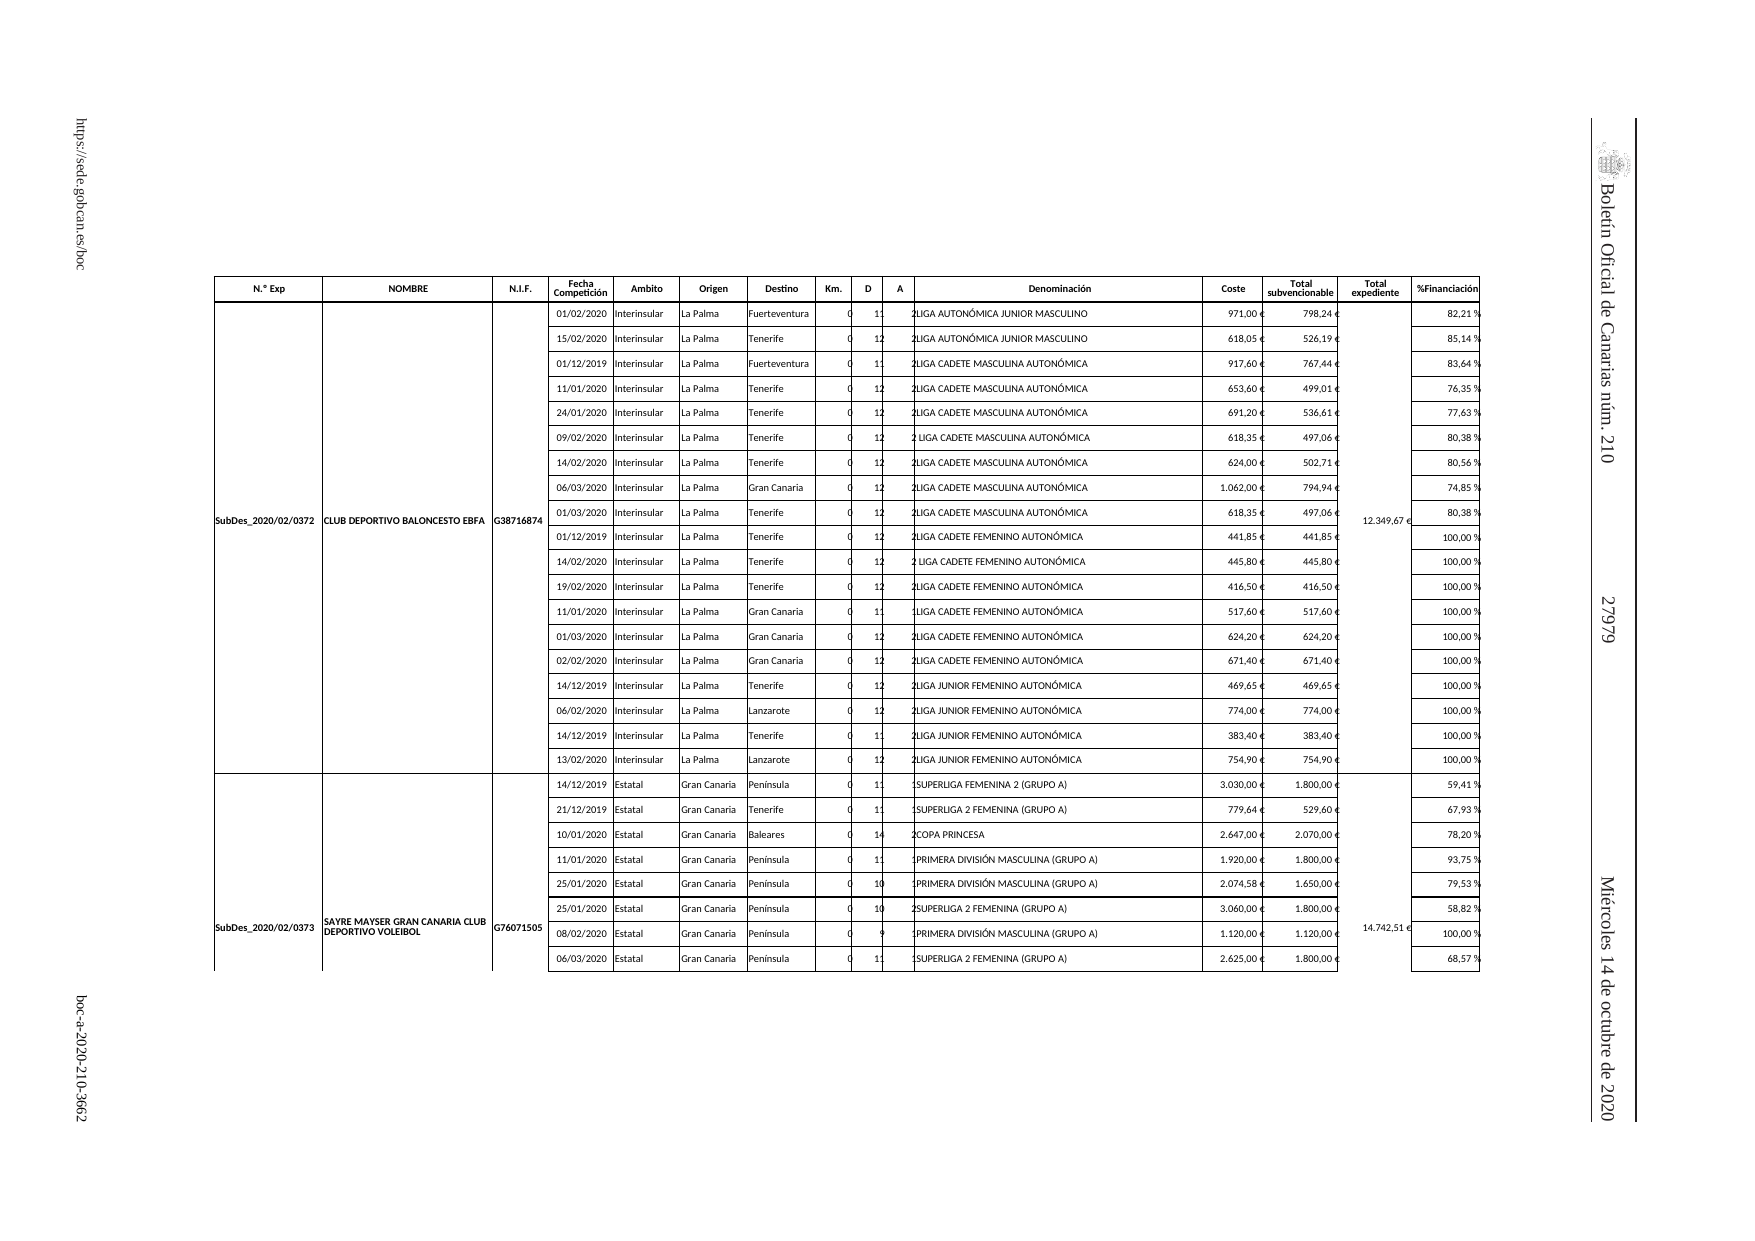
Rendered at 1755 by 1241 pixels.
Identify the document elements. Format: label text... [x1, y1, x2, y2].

table_cell Tenerife [748, 327, 815, 351]
table_cell 2 [883, 501, 914, 524]
table_cell 2 [883, 898, 914, 921]
table_cell Gran Canaria [680, 922, 747, 946]
table_cell LIGA CADETE MASCULINA AUTONÓMICA [915, 426, 1202, 450]
table_cell 68,57 % [1412, 947, 1479, 971]
table_cell 445,80 € [1263, 550, 1337, 574]
table_cell 10 [852, 898, 882, 921]
table_cell 671,40 € [1263, 650, 1337, 673]
table_cell 2.647,00 € [1203, 823, 1262, 847]
table_cell COPA PRINCESA [915, 823, 1202, 847]
table_cell 445,80 € [1203, 550, 1262, 574]
table_cell 100,00 % [1412, 749, 1479, 772]
table_cell Interinsular [614, 674, 679, 698]
table_cell 15/02/2020 [549, 327, 613, 351]
table_cell 536,61 € [1263, 402, 1337, 425]
table_cell Gran Canaria [748, 476, 815, 500]
table_cell 100,00 % [1412, 922, 1479, 946]
table_cell 1.800,00 € [1263, 898, 1337, 921]
table_cell 517,60 € [1203, 600, 1262, 624]
table_cell LIGA CADETE FEMENINO AUTONÓMICA [915, 550, 1202, 574]
table_cell 416,50 € [1263, 575, 1337, 599]
table_cell Interinsular [614, 377, 679, 401]
table_cell 1.120,00 € [1203, 922, 1262, 946]
table_cell 78,20 % [1412, 823, 1479, 847]
table_cell 0 [816, 922, 851, 946]
table_cell La Palma [680, 650, 747, 673]
table_cell LIGA AUTONÓMICA JUNIOR MASCULINO [915, 303, 1202, 326]
table_cell La Palma [680, 724, 747, 748]
table_cell LIGA CADETE MASCULINA AUTONÓMICA [915, 352, 1202, 376]
table_cell 0 [816, 823, 851, 847]
table_cell Interinsular [614, 451, 679, 475]
table_cell 798,24 € [1263, 303, 1337, 326]
table_cell 02/02/2020 [549, 650, 613, 673]
table_header Ambito [614, 277, 679, 301]
table_cell LIGA CADETE MASCULINA AUTONÓMICA [915, 377, 1202, 401]
table_header Coste [1203, 277, 1262, 301]
table_cell 08/02/2020 [549, 922, 613, 946]
table_cell Tenerife [748, 575, 815, 599]
table_cell 58,82 % [1412, 898, 1479, 921]
table_cell Península [748, 848, 815, 872]
table_cell Península [748, 922, 815, 946]
table_cell 80,56 % [1412, 451, 1479, 475]
table_cell 529,60 € [1263, 798, 1337, 822]
table_cell 14 [852, 823, 882, 847]
table_cell 2 [883, 823, 914, 847]
table_cell 1 [883, 798, 914, 822]
table_cell 0 [816, 873, 851, 896]
table_cell Gran Canaria [748, 625, 815, 648]
table_cell 11/01/2020 [549, 377, 613, 401]
table_cell 0 [816, 526, 851, 549]
table_cell 14/02/2020 [549, 550, 613, 574]
table_cell 767,44 € [1263, 352, 1337, 376]
table_cell 12 [852, 650, 882, 673]
table_cell LIGA AUTONÓMICA JUNIOR MASCULINO [915, 327, 1202, 351]
table_cell La Palma [680, 575, 747, 599]
table_cell Península [748, 873, 815, 896]
table_cell 0 [816, 303, 851, 326]
table_cell 14/02/2020 [549, 451, 613, 475]
table_cell 12 [852, 501, 882, 524]
table_header Origen [680, 277, 747, 301]
table_cell 0 [816, 774, 851, 797]
table_cell Interinsular [614, 600, 679, 624]
table_cell 469,65 € [1263, 674, 1337, 698]
table_cell Lanzarote [748, 699, 815, 723]
table_cell 80,38 % [1412, 426, 1479, 450]
table_cell LIGA CADETE MASCULINA AUTONÓMICA [915, 476, 1202, 500]
table_cell La Palma [680, 501, 747, 524]
table_cell La Palma [680, 550, 747, 574]
table_cell 2 [883, 526, 914, 549]
table_cell 01/03/2020 [549, 625, 613, 648]
table_header N.I.F. [493, 277, 548, 301]
table_cell Gran Canaria [748, 650, 815, 673]
table_cell 1 [883, 922, 914, 946]
table_cell 100,00 % [1412, 600, 1479, 624]
table_cell La Palma [680, 600, 747, 624]
table_cell 11 [852, 798, 882, 822]
table_cell 1 [883, 848, 914, 872]
table_cell 0 [816, 352, 851, 376]
table_cell La Palma [680, 426, 747, 450]
table_cell 691,20 € [1203, 402, 1262, 425]
table_cell SUPERLIGA 2 FEMENINA (GRUPO A) [915, 798, 1202, 822]
table_cell Interinsular [614, 303, 679, 326]
table_cell 12 [852, 674, 882, 698]
table_header NOMBRE [323, 277, 492, 301]
table_cell 24/01/2020 [549, 402, 613, 425]
table_cell 0 [816, 377, 851, 401]
table_cell 1.062,00 € [1203, 476, 1262, 500]
table_cell SubDes_2020/02/0372 [215, 303, 322, 772]
table_header Total expediente [1338, 277, 1411, 301]
table_cell Estatal [614, 823, 679, 847]
table_cell Tenerife [748, 426, 815, 450]
table_cell 100,00 % [1412, 699, 1479, 723]
table_cell 12 [852, 575, 882, 599]
table_cell Interinsular [614, 550, 679, 574]
table_cell La Palma [680, 377, 747, 401]
table_cell Gran Canaria [680, 873, 747, 896]
table_cell Gran Canaria [680, 947, 747, 971]
table_cell 82,21 % [1412, 303, 1479, 326]
table_cell 0 [816, 947, 851, 971]
table_cell 2 [883, 451, 914, 475]
table_cell Interinsular [614, 724, 679, 748]
table_cell SubDes_2020/02/0373 [215, 774, 322, 971]
table_cell 0 [816, 848, 851, 872]
table_cell LIGA JUNIOR FEMENINO AUTONÓMICA [915, 749, 1202, 772]
table_cell G76071505 [493, 774, 548, 971]
table_cell 1 [883, 947, 914, 971]
table_cell 0 [816, 650, 851, 673]
table_cell SAYRE MAYSER GRAN CANARIA CLUB DEPORTIVO VOLEIBOL [323, 774, 492, 971]
table_header Km. [816, 277, 851, 301]
table_cell 502,71 € [1263, 451, 1337, 475]
table_cell 9 [852, 922, 882, 946]
table_cell Fuerteventura [748, 352, 815, 376]
table_cell 59,41 % [1412, 774, 1479, 797]
table_cell 2 [883, 575, 914, 599]
table_cell 0 [816, 402, 851, 425]
table_cell Lanzarote [748, 749, 815, 772]
table_cell SUPERLIGA 2 FEMENINA (GRUPO A) [915, 898, 1202, 921]
table_cell PRIMERA DIVISIÓN MASCULINA (GRUPO A) [915, 922, 1202, 946]
table_cell 2 [883, 674, 914, 698]
table_cell 11 [852, 600, 882, 624]
table_cell 11 [852, 774, 882, 797]
table_cell 12 [852, 749, 882, 772]
table_cell 19/02/2020 [549, 575, 613, 599]
table_cell Estatal [614, 798, 679, 822]
table_header Total subvencionable [1263, 277, 1337, 301]
table_cell 0 [816, 898, 851, 921]
table_cell 0 [816, 724, 851, 748]
table_cell 12 [852, 625, 882, 648]
text Boletín Oficial de Canarias núm. 210 [1598, 183, 1618, 464]
table_cell 2 [883, 650, 914, 673]
table_cell 1.920,00 € [1203, 848, 1262, 872]
table_cell La Palma [680, 526, 747, 549]
table_cell 469,65 € [1203, 674, 1262, 698]
table_cell 383,40 € [1203, 724, 1262, 748]
table_cell 14/12/2019 [549, 674, 613, 698]
table_cell 917,60 € [1203, 352, 1262, 376]
table_cell 100,00 % [1412, 650, 1479, 673]
table_cell 01/12/2019 [549, 526, 613, 549]
text https://sede.gobcan.es/boc [73, 118, 90, 273]
table_cell 25/01/2020 [549, 873, 613, 896]
table_cell 11 [852, 724, 882, 748]
table_cell SUPERLIGA FEMENINA 2 (GRUPO A) [915, 774, 1202, 797]
table_cell Interinsular [614, 501, 679, 524]
table_cell 12 [852, 526, 882, 549]
table_cell LIGA CADETE FEMENINO AUTONÓMICA [915, 526, 1202, 549]
table_cell 85,14 % [1412, 327, 1479, 351]
table_cell 1.800,00 € [1263, 947, 1337, 971]
table_cell Baleares [748, 823, 815, 847]
table_cell 416,50 € [1203, 575, 1262, 599]
table_cell Tenerife [748, 526, 815, 549]
table_cell 2.625,00 € [1203, 947, 1262, 971]
table_cell 21/12/2019 [549, 798, 613, 822]
table_cell Estatal [614, 898, 679, 921]
table_cell 01/12/2019 [549, 352, 613, 376]
text 27979 [1598, 597, 1618, 646]
table_cell 1 [883, 600, 914, 624]
table_cell 0 [816, 476, 851, 500]
table_cell PRIMERA DIVISIÓN MASCULINA (GRUPO A) [915, 873, 1202, 896]
table_cell 12 [852, 426, 882, 450]
table_cell 2 [883, 402, 914, 425]
table_cell La Palma [680, 674, 747, 698]
table_cell Interinsular [614, 749, 679, 772]
table_cell 83,64 % [1412, 352, 1479, 376]
table_cell 0 [816, 625, 851, 648]
table_cell 526,19 € [1263, 327, 1337, 351]
table_cell 774,00 € [1263, 699, 1337, 723]
table_cell 67,93 % [1412, 798, 1479, 822]
table_cell 0 [816, 550, 851, 574]
table_cell 624,20 € [1263, 625, 1337, 648]
table_cell 12 [852, 699, 882, 723]
table_cell 12 [852, 327, 882, 351]
table_cell 1 [883, 774, 914, 797]
table_cell 624,20 € [1203, 625, 1262, 648]
table_cell Estatal [614, 922, 679, 946]
text boc-a-2020-210-3662 [74, 995, 91, 1124]
table_cell LIGA CADETE FEMENINO AUTONÓMICA [915, 650, 1202, 673]
table_cell 2.070,00 € [1263, 823, 1337, 847]
table_cell Interinsular [614, 699, 679, 723]
table_cell Península [748, 947, 815, 971]
table_cell 12 [852, 451, 882, 475]
table_cell 10 [852, 873, 882, 896]
table_cell 971,00 € [1203, 303, 1262, 326]
table_cell 624,00 € [1203, 451, 1262, 475]
table_cell Interinsular [614, 625, 679, 648]
table_cell Fuerteventura [748, 303, 815, 326]
table_cell La Palma [680, 451, 747, 475]
table_cell LIGA JUNIOR FEMENINO AUTONÓMICA [915, 699, 1202, 723]
table_cell 754,90 € [1203, 749, 1262, 772]
table_cell 100,00 % [1412, 575, 1479, 599]
table_cell 2 [883, 377, 914, 401]
table_cell G38716874 [493, 303, 548, 772]
table_cell 1.800,00 € [1263, 848, 1337, 872]
table_cell La Palma [680, 625, 747, 648]
table_cell Tenerife [748, 377, 815, 401]
table_cell LIGA CADETE MASCULINA AUTONÓMICA [915, 501, 1202, 524]
table_cell 12 [852, 550, 882, 574]
table_cell 1.120,00 € [1263, 922, 1337, 946]
table_cell La Palma [680, 327, 747, 351]
table_cell 11 [852, 848, 882, 872]
table_cell Gran Canaria [680, 848, 747, 872]
table_cell 2 [883, 724, 914, 748]
table_cell 14/12/2019 [549, 774, 613, 797]
table_cell Gran Canaria [680, 898, 747, 921]
table_cell Península [748, 774, 815, 797]
table_cell 09/02/2020 [549, 426, 613, 450]
table_cell 2 [883, 625, 914, 648]
table_cell 754,90 € [1263, 749, 1337, 772]
table_cell Interinsular [614, 575, 679, 599]
table_cell La Palma [680, 303, 747, 326]
table_cell 1.800,00 € [1263, 774, 1337, 797]
table_cell 2 [883, 426, 914, 450]
table_cell Estatal [614, 774, 679, 797]
table_cell 06/03/2020 [549, 947, 613, 971]
table_cell 0 [816, 426, 851, 450]
table_cell 0 [816, 798, 851, 822]
table_header %Financiación [1412, 277, 1479, 301]
table_cell Interinsular [614, 426, 679, 450]
table_cell 0 [816, 674, 851, 698]
table_header N.º Exp [215, 277, 322, 301]
table_cell 497,06 € [1263, 426, 1337, 450]
table_cell 0 [816, 501, 851, 524]
table_cell 618,35 € [1203, 501, 1262, 524]
table_cell 77,63 % [1412, 402, 1479, 425]
table_cell Tenerife [748, 550, 815, 574]
table_cell 11/01/2020 [549, 848, 613, 872]
table_cell LIGA CADETE FEMENINO AUTONÓMICA [915, 575, 1202, 599]
table_cell 0 [816, 451, 851, 475]
table_header Denominación [915, 277, 1202, 301]
table_cell PRIMERA DIVISIÓN MASCULINA (GRUPO A) [915, 848, 1202, 872]
table_cell 0 [816, 575, 851, 599]
table_cell 11 [852, 303, 882, 326]
table_cell Tenerife [748, 402, 815, 425]
table_cell Interinsular [614, 402, 679, 425]
table_cell Tenerife [748, 501, 815, 524]
table_cell 2 [883, 476, 914, 500]
table_cell 2 [883, 550, 914, 574]
table_cell CLUB DEPORTIVO BALONCESTO EBFA [323, 303, 492, 772]
table_cell 0 [816, 600, 851, 624]
table_cell 79,53 % [1412, 873, 1479, 896]
table_cell 2 [883, 749, 914, 772]
table_cell Tenerife [748, 724, 815, 748]
table_cell Gran Canaria [680, 774, 747, 797]
table_cell Interinsular [614, 352, 679, 376]
table_cell 14/12/2019 [549, 724, 613, 748]
table_cell Interinsular [614, 327, 679, 351]
table_cell 517,60 € [1263, 600, 1337, 624]
table_cell 1.650,00 € [1263, 873, 1337, 896]
table_cell 2 [883, 303, 914, 326]
table_cell SUPERLIGA 2 FEMENINA (GRUPO A) [915, 947, 1202, 971]
table_header A [883, 277, 914, 301]
table_cell La Palma [680, 352, 747, 376]
table_header D [852, 277, 882, 301]
table_cell 3.060,00 € [1203, 898, 1262, 921]
table_cell 671,40 € [1203, 650, 1262, 673]
table_cell 12 [852, 476, 882, 500]
table_cell 2.074,58 € [1203, 873, 1262, 896]
table_cell 497,06 € [1263, 501, 1337, 524]
table_cell 12.349,67 € [1338, 303, 1411, 772]
table_cell 01/02/2020 [549, 303, 613, 326]
table_cell 794,94 € [1263, 476, 1337, 500]
table_cell 441,85 € [1203, 526, 1262, 549]
table_cell 12 [852, 402, 882, 425]
table_cell 0 [816, 327, 851, 351]
table_cell 100,00 % [1412, 526, 1479, 549]
text Miércoles 14 de octubre de 2020 [1598, 876, 1618, 1124]
table_cell 11 [852, 947, 882, 971]
table_cell Interinsular [614, 526, 679, 549]
table_cell 0 [816, 699, 851, 723]
table_cell LIGA CADETE FEMENINO AUTONÓMICA [915, 625, 1202, 648]
table_cell 76,35 % [1412, 377, 1479, 401]
table_cell 12 [852, 377, 882, 401]
table_header Destino [748, 277, 815, 301]
table_cell 441,85 € [1263, 526, 1337, 549]
table_cell 11/01/2020 [549, 600, 613, 624]
table_cell Gran Canaria [748, 600, 815, 624]
table_cell LIGA CADETE MASCULINA AUTONÓMICA [915, 451, 1202, 475]
table_cell Estatal [614, 947, 679, 971]
table_cell La Palma [680, 699, 747, 723]
table_cell 14.742,51 € [1338, 774, 1411, 971]
table_cell 100,00 % [1412, 625, 1479, 648]
table_cell 774,00 € [1203, 699, 1262, 723]
table_cell 13/02/2020 [549, 749, 613, 772]
table_cell 618,05 € [1203, 327, 1262, 351]
table_cell 100,00 % [1412, 550, 1479, 574]
table_cell 499,01 € [1263, 377, 1337, 401]
table_cell 2 [883, 352, 914, 376]
table_cell LIGA JUNIOR FEMENINO AUTONÓMICA [915, 724, 1202, 748]
table_cell 0 [816, 749, 851, 772]
table_cell 2 [883, 327, 914, 351]
table_cell 3.030,00 € [1203, 774, 1262, 797]
table_cell Gran Canaria [680, 798, 747, 822]
table_cell La Palma [680, 476, 747, 500]
table_cell Península [748, 898, 815, 921]
table_cell 779,64 € [1203, 798, 1262, 822]
table_cell Tenerife [748, 674, 815, 698]
table_cell 618,35 € [1203, 426, 1262, 450]
table_cell Interinsular [614, 476, 679, 500]
table_cell Tenerife [748, 798, 815, 822]
table_cell 653,60 € [1203, 377, 1262, 401]
table_cell 25/01/2020 [549, 898, 613, 921]
table_cell 74,85 % [1412, 476, 1479, 500]
table_cell 06/02/2020 [549, 699, 613, 723]
table_cell La Palma [680, 402, 747, 425]
table_cell 10/01/2020 [549, 823, 613, 847]
table_cell 93,75 % [1412, 848, 1479, 872]
table_cell Estatal [614, 848, 679, 872]
table_cell LIGA CADETE FEMENINO AUTONÓMICA [915, 600, 1202, 624]
table_header Fecha Competición [549, 277, 613, 301]
table_cell La Palma [680, 749, 747, 772]
table_cell Estatal [614, 873, 679, 896]
table_cell 1 [883, 873, 914, 896]
table_cell Interinsular [614, 650, 679, 673]
table_cell 01/03/2020 [549, 501, 613, 524]
table_cell Tenerife [748, 451, 815, 475]
table_cell Gran Canaria [680, 823, 747, 847]
table_cell 11 [852, 352, 882, 376]
table_cell 383,40 € [1263, 724, 1337, 748]
table_cell LIGA CADETE MASCULINA AUTONÓMICA [915, 402, 1202, 425]
table_cell 80,38 % [1412, 501, 1479, 524]
table_cell LIGA JUNIOR FEMENINO AUTONÓMICA [915, 674, 1202, 698]
table_cell 06/03/2020 [549, 476, 613, 500]
table_cell 100,00 % [1412, 674, 1479, 698]
table_cell 2 [883, 699, 914, 723]
table_cell 100,00 % [1412, 724, 1479, 748]
